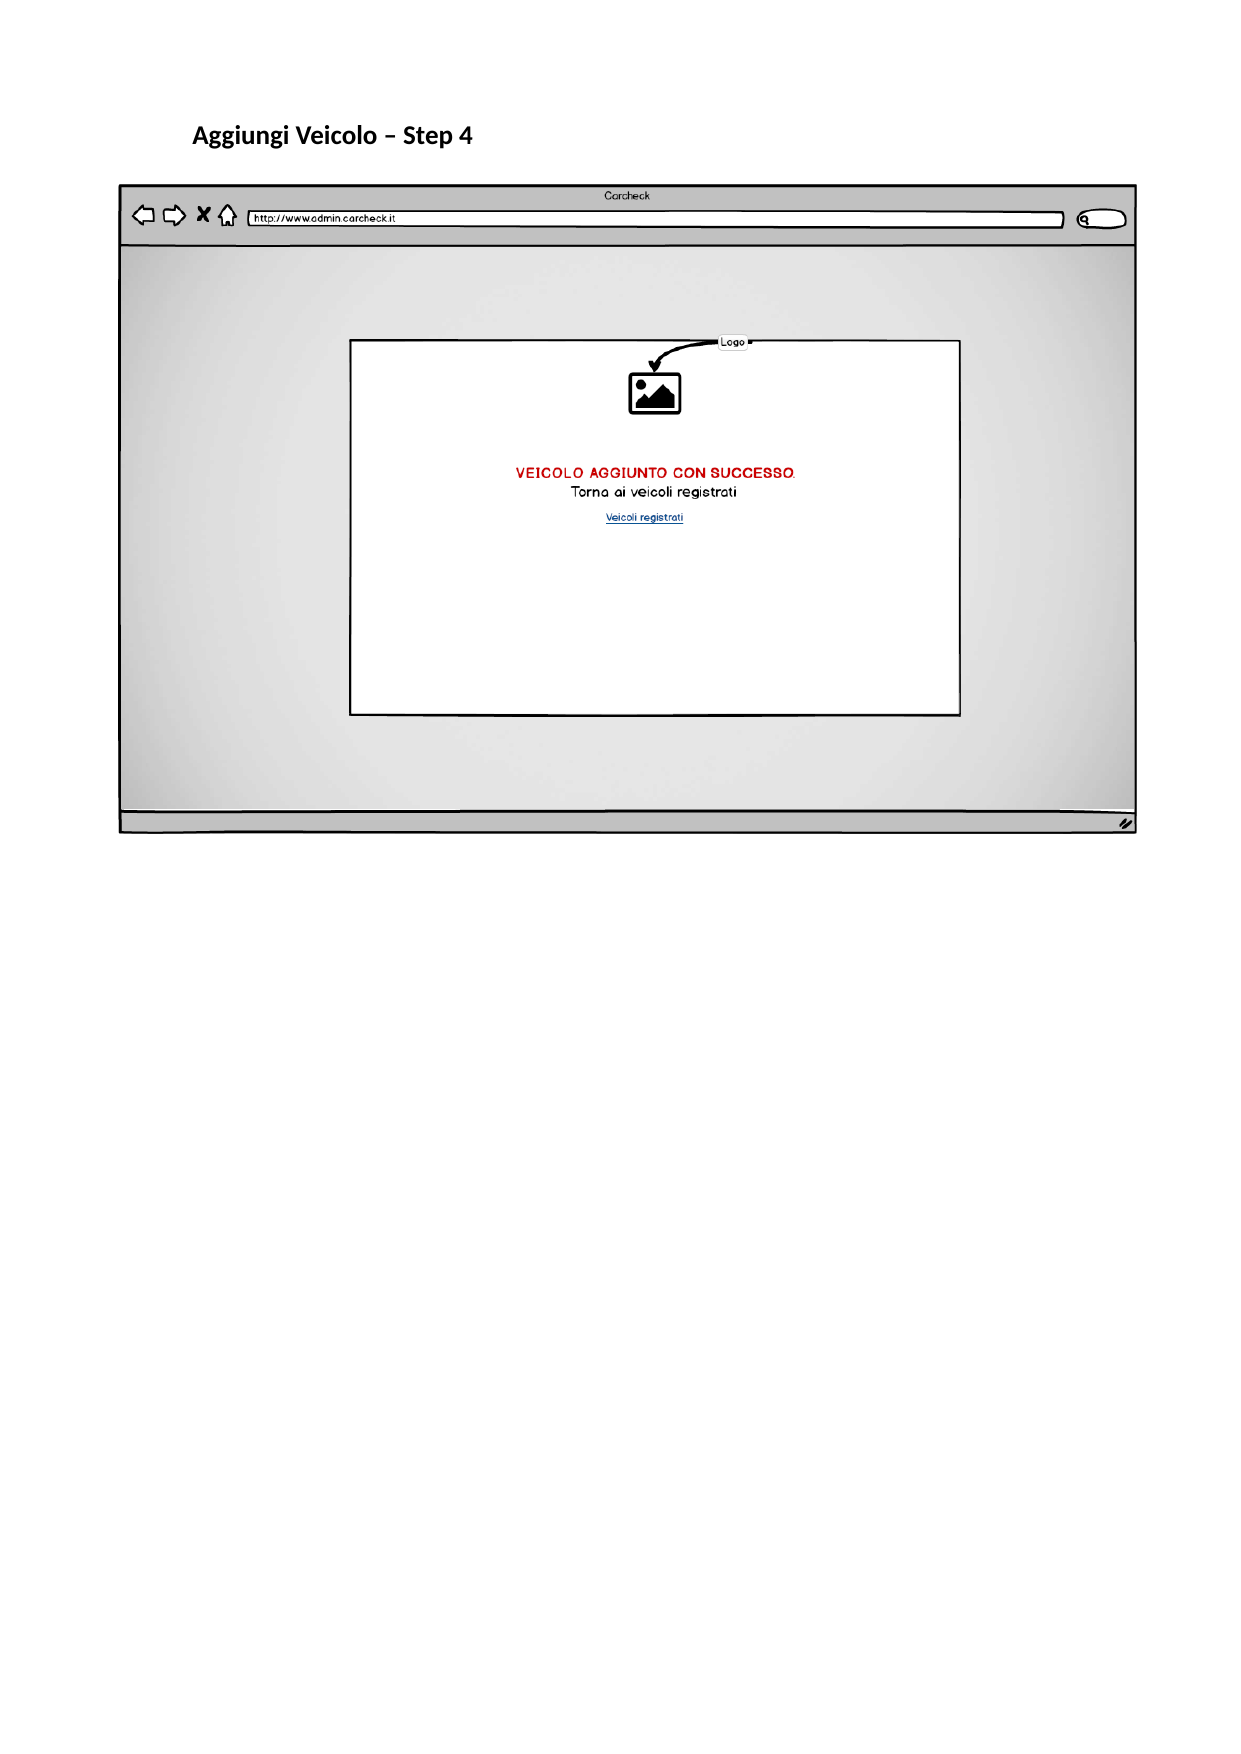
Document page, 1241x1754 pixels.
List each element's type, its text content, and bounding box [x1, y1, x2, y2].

text Aggiungi Veicolo – Step 4 [118, 118, 1137, 184]
text [118, 834, 1137, 862]
